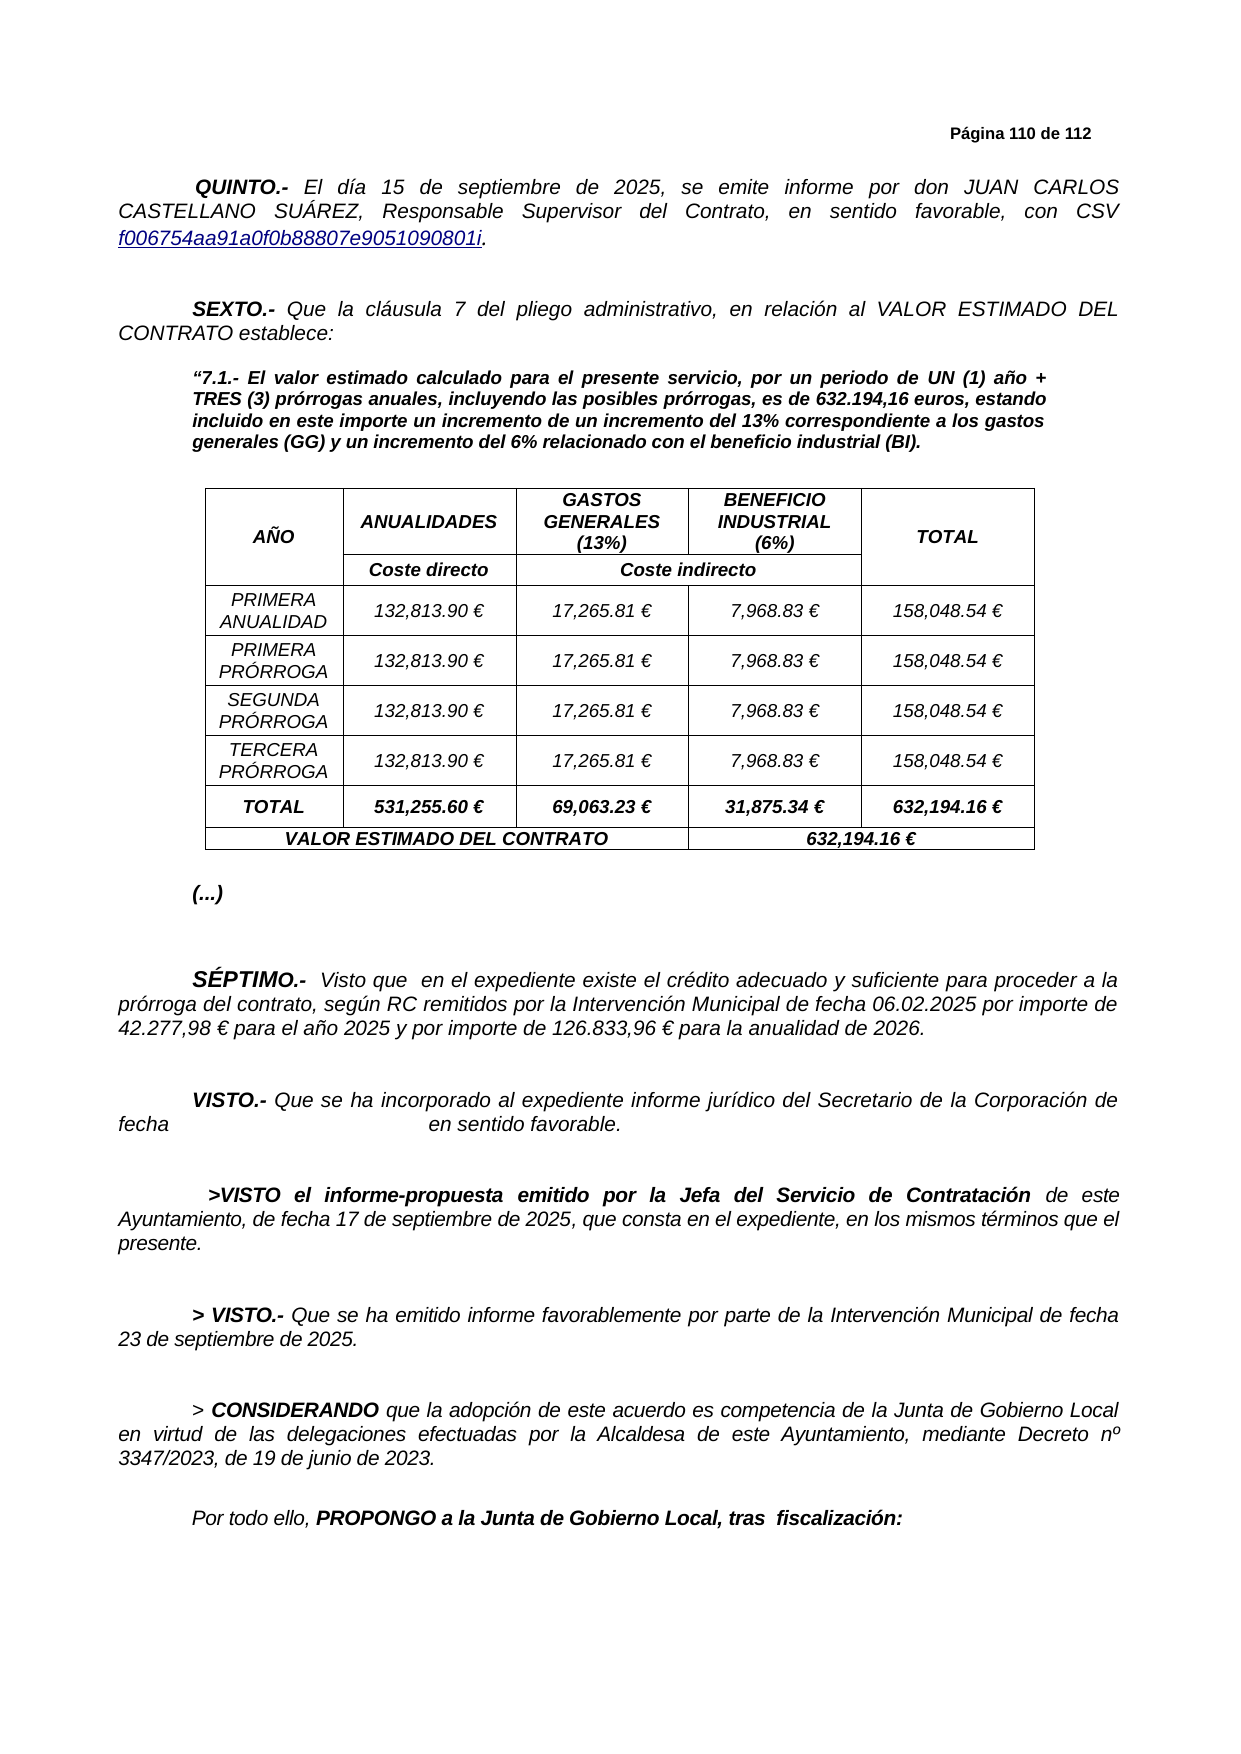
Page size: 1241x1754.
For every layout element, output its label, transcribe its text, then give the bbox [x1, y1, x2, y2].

table_cell 132.813,90 € [344, 686, 516, 735]
text “7.1.- El valor estimado calculado para el presente servicio, por un periodo de UN (1) año + TRES (3) prórrogas anuales, incluyendo las posibles prórrogas, es de 632.194,16 euros, estando incluido en este importe un incremento de un incremento del 13% correspondiente a los gastos generales (GG) y un incremento del 6% relacionado con el beneficio industrial (BI). [192, 366, 1048, 453]
table_header TOTAL [862, 489, 1034, 585]
table_cell 17.265,81 € [517, 736, 688, 785]
text QUINTO.- El día 15 de septiembre de 2025, se emite informe por don JUAN CARLOS CASTELLANO SUÁREZ, Responsable Supervisor del Contrato, en sentido favorable, con CSV f006754aa91a0f0b88807e9051090801i. [118, 175, 1122, 251]
table_cell 132.813,90 € [344, 636, 516, 685]
text Por todo ello, PROPONGO a la Junta de Gobierno Local, tras fiscalización: [118, 1506, 1122, 1529]
table_cell 69.063,23 € [517, 786, 688, 827]
table_cell VALOR ESTIMADO DEL CONTRATO [206, 828, 688, 849]
table_cell 531.255,60 € [344, 786, 516, 827]
text SÉPTIMO.- Visto que en el expediente existe el crédito adecuado y suficiente para proceder a la prórroga del contrato, según RC remitidos por la Intervención Municipal de fecha 06.02.2025 por importe de 42.277,98 € para el año 2025 y por importe de 126.833,96 € para la anualidad de 2026. [118, 966, 1122, 1040]
table_cell 17.265,81 € [517, 686, 688, 735]
table_cell SEGUNDA PRÓRROGA [206, 686, 343, 735]
text (...) [192, 881, 1048, 905]
table_cell 7.968,83 € [689, 686, 861, 735]
table_cell Coste directo [344, 555, 516, 585]
table_header BENEFICIO INDUSTRIAL (6%) [689, 489, 861, 554]
text >VISTO el informe-propuesta emitido por la Jefa del Servicio de Contratación de este Ayuntamiento, de fecha 17 de septiembre de 2025, que consta en el expediente, en los mismos términos que el presente. [118, 1183, 1122, 1255]
table_cell PRIMERA PRÓRROGA [206, 636, 343, 685]
table_cell 17.265,81 € [517, 586, 688, 635]
table_cell PRIMERA ANUALIDAD [206, 586, 343, 635]
text > VISTO.- Que se ha emitido informe favorablemente por parte de la Intervención Municipal de fecha 23 de septiembre de 2025. [118, 1303, 1122, 1351]
table_cell 158.048,54 € [862, 636, 1034, 685]
table_cell 31.875,34 € [689, 786, 861, 827]
table_cell 158.048,54 € [862, 686, 1034, 735]
table_cell 632.194,16 € [862, 786, 1034, 827]
text SEXTO.- Que la cláusula 7 del pliego administrativo, en relación al VALOR ESTIMADO DEL CONTRATO establece: [118, 297, 1122, 345]
table_cell 158.048,54 € [862, 586, 1034, 635]
table_cell 158.048,54 € [862, 736, 1034, 785]
table_cell 7.968,83 € [689, 636, 861, 685]
table_cell 17.265,81 € [517, 636, 688, 685]
table_cell 7.968,83 € [689, 586, 861, 635]
text VISTO.- Que se ha incorporado al expediente informe jurídico del Secretario de la Corporación de fecha 17 de septiembre de 2025, en sentido favorable. [118, 1088, 1122, 1136]
table_header GASTOS GENERALES (13%) [517, 489, 688, 554]
table_cell TOTAL [206, 786, 343, 827]
text > CONSIDERANDO que la adopción de este acuerdo es competencia de la Junta de Gobierno Local en virtud de las delegaciones efectuadas por la Alcaldesa de este Ayuntamiento, mediante Decreto nº 3347/2023, de 19 de junio de 2023. [118, 1398, 1122, 1470]
table_header ANUALIDADES [344, 489, 516, 554]
table_cell TERCERA PRÓRROGA [206, 736, 343, 785]
table_cell 132.813,90 € [344, 586, 516, 635]
table_cell 132.813,90 € [344, 736, 516, 785]
table_cell 7.968,83 € [689, 736, 861, 785]
table_cell 632.194,16 € [689, 828, 1034, 849]
table_header AÑO [206, 489, 343, 585]
table_cell Coste indirecto [517, 555, 861, 585]
